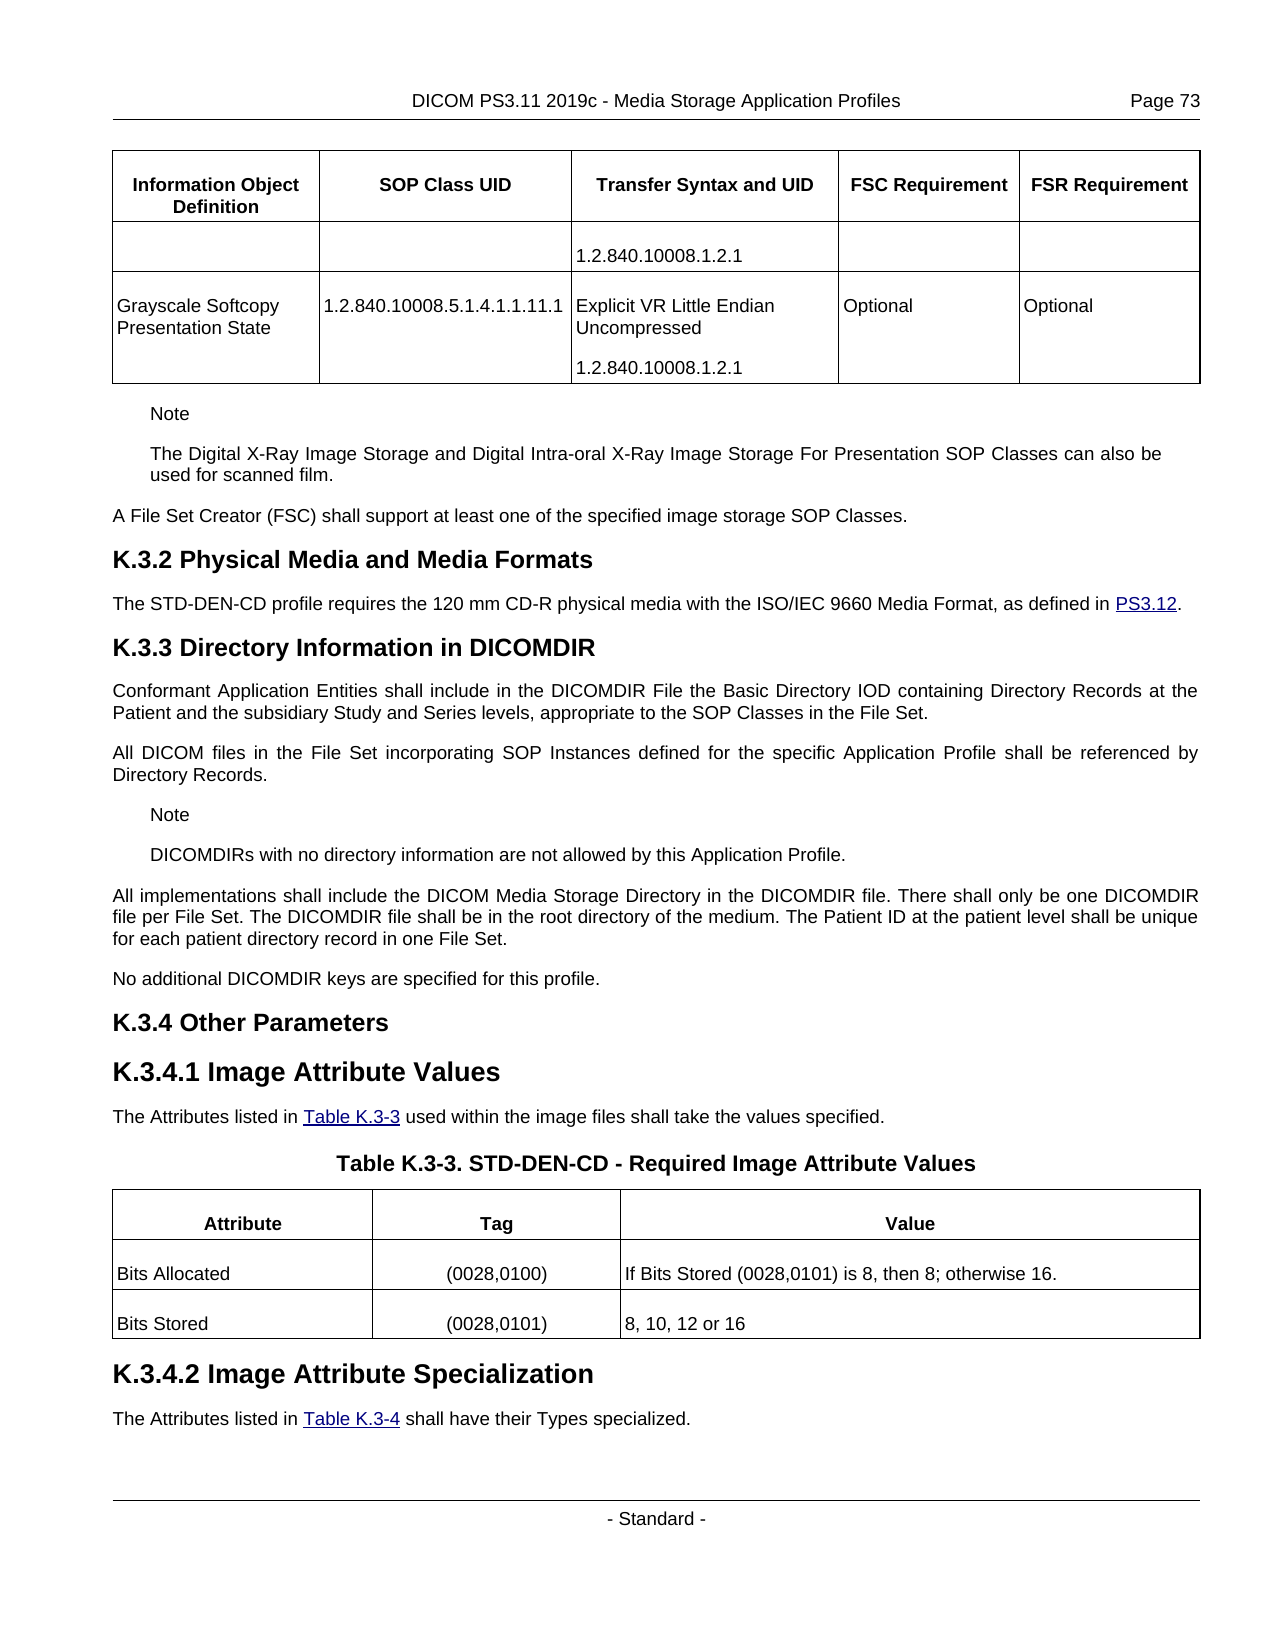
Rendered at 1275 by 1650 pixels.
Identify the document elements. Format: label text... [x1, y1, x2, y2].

table_cell Bits Allocated [113, 1240, 372, 1288]
table_header Value [621, 1190, 1199, 1239]
table_cell 1.2.840.10008.5.1.4.1.1.11.1 [320, 272, 571, 382]
table_header FSR Requirement [1020, 151, 1199, 221]
table_cell [113, 222, 319, 271]
table_header Tag [373, 1190, 620, 1239]
table_cell [320, 222, 571, 271]
table_cell [839, 222, 1019, 271]
text K.3.4.1 Image Attribute Values [112, 1056, 1200, 1087]
text K.3.4 Other Parameters [112, 1008, 1200, 1037]
table_header Information Object Definition [113, 151, 319, 221]
table_cell If Bits Stored (0028,0101) is 8, then 8; otherwise 16. [621, 1240, 1199, 1288]
table_header Attribute [113, 1190, 372, 1239]
table_cell (0028,0101) [373, 1290, 620, 1338]
text The Digital X-Ray Image Storage and Digital Intra-oral X-Ray Image Storage For Presentation SOP Classes can also be used for scanned film. [150, 443, 1162, 486]
text The STD-DEN-CD profile requires the 120 mm CD-R physical media with the ISO/IEC 9660 Media Format, as defined in PS3.12. [112, 592, 1200, 614]
table_cell Optional [1020, 272, 1199, 382]
table_cell Bits Stored [113, 1290, 372, 1338]
table_cell (0028,0100) [373, 1240, 620, 1288]
text K.3.2 Physical Media and Media Formats [112, 545, 1200, 573]
table_cell Explicit VR Little Endian Uncompressed 1.2.840.10008.1.2.1 [572, 272, 838, 382]
table_header Transfer Syntax and UID [572, 151, 838, 221]
text K.3.3 Directory Information in DICOMDIR [112, 633, 1200, 661]
table_header FSC Requirement [839, 151, 1019, 221]
text DICOMDIRs with no directory information are not allowed by this Application Profile. [150, 844, 1162, 866]
text Table K.3-3. STD-DEN-CD - Required Image Attribute Values [112, 1150, 1200, 1176]
table_cell 8, 10, 12 or 16 [621, 1290, 1199, 1338]
text Conformant Application Entities shall include in the DICOMDIR File the Basic Directory IOD containing Directory Records at the Patient and the subsidiary Study and Series levels, appropriate to the SOP Classes in the File Set. [112, 680, 1200, 723]
text No additional DICOMDIR keys are specified for this profile. [112, 968, 1200, 989]
text All implementations shall include the DICOM Media Storage Directory in the DICOMDIR file. There shall only be one DICOMDIR file per File Set. The DICOMDIR file shall be in the root directory of the medium. The Patient ID at the patient level shall be unique for each patient directory record in one File Set. [112, 884, 1200, 949]
table_header SOP Class UID [320, 151, 571, 221]
table_cell [1020, 222, 1199, 271]
text All DICOM files in the File Set incorporating SOP Instances defined for the specific Application Profile shall be referenced by Directory Records. [112, 742, 1200, 785]
table_cell Optional [839, 272, 1019, 382]
text The Attributes listed in Table K.3-3 used within the image files shall take the values specified. [112, 1106, 1200, 1127]
text A File Set Creator (FSC) shall support at least one of the specified image storage SOP Classes. [112, 504, 1200, 526]
text The Attributes listed in Table K.3-4 shall have their Types specialized. [112, 1408, 1200, 1429]
table_cell Grayscale Softcopy Presentation State [113, 272, 319, 382]
text Note [150, 402, 1162, 424]
text Note [150, 804, 1162, 825]
table_cell 1.2.840.10008.1.2.1 [572, 222, 838, 271]
text K.3.4.2 Image Attribute Specialization [112, 1358, 1200, 1389]
